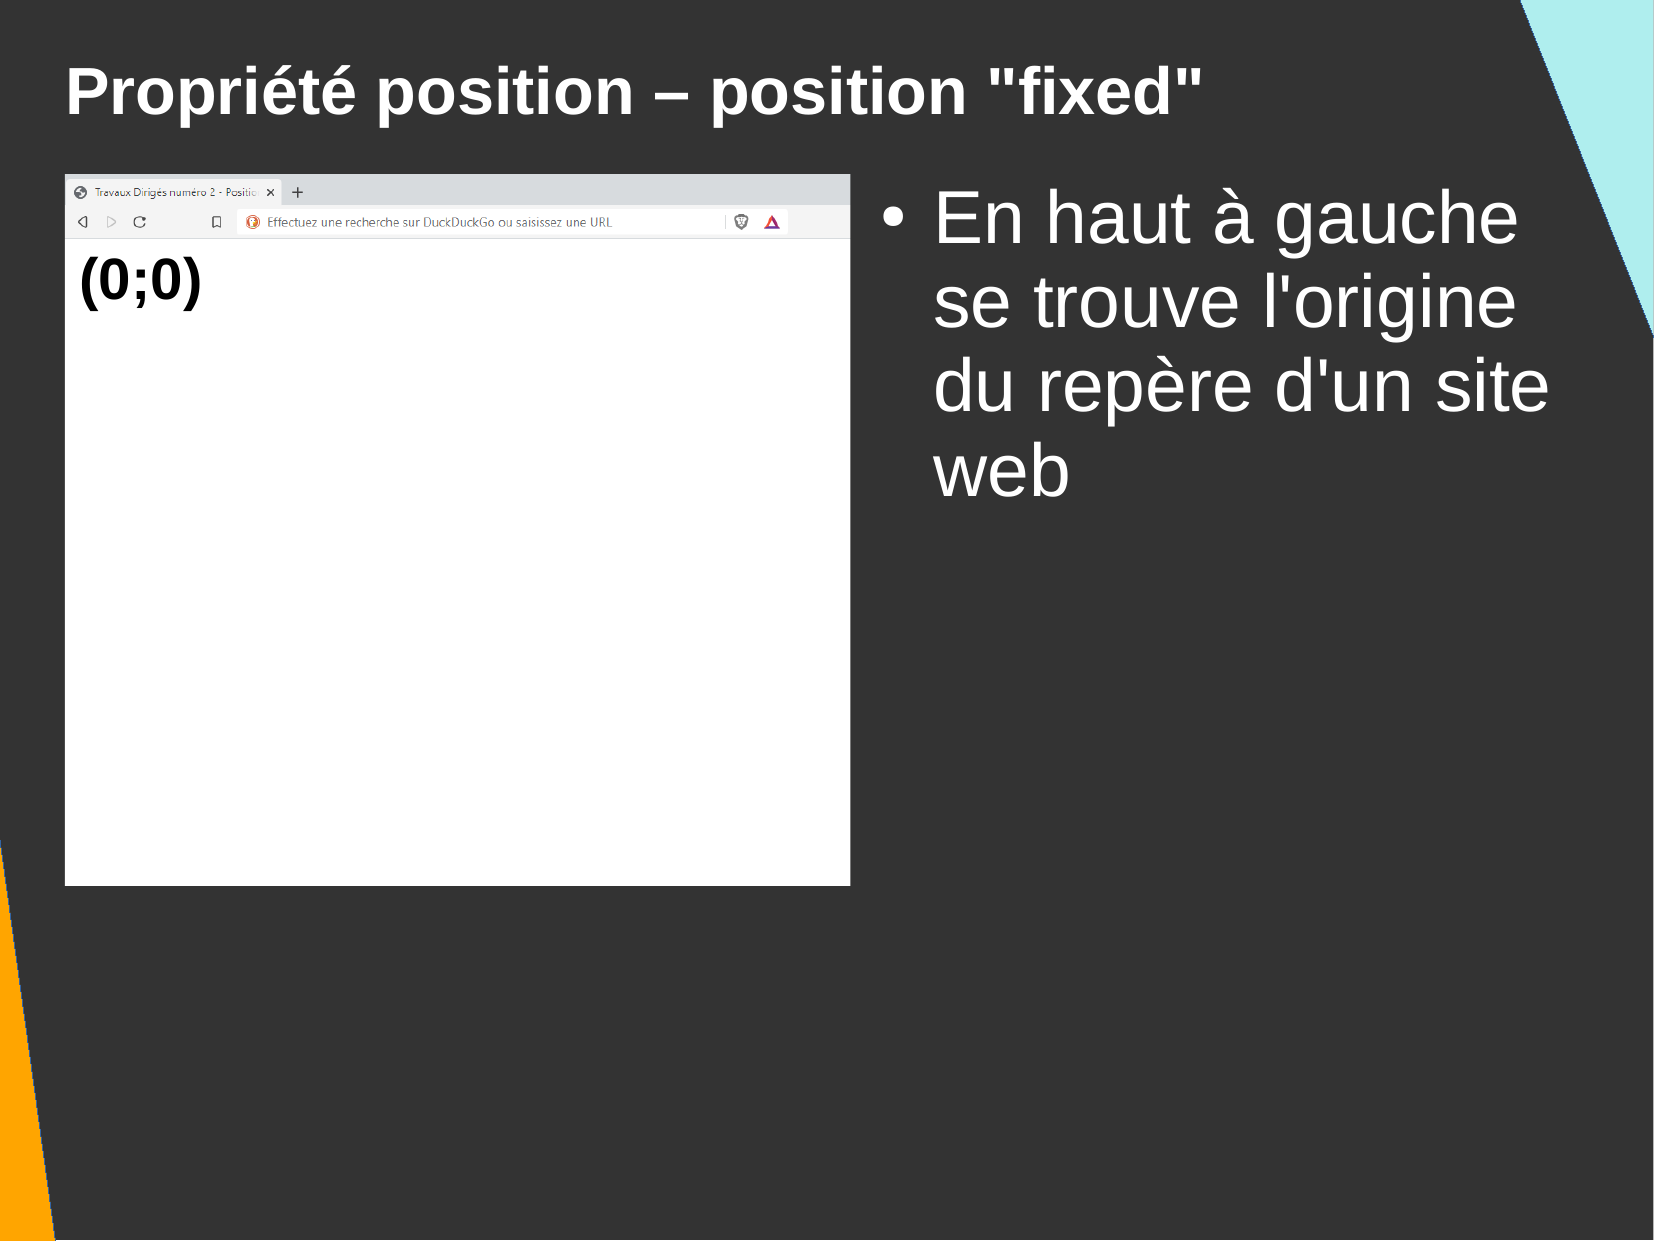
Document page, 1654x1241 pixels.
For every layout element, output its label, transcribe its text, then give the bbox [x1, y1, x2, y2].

picture [64, 174, 851, 886]
list En haut à gauche se trouve l'origine du repère d'un site web [862, 176, 1619, 768]
text_box [1520, 0, 1654, 338]
text_box [0, 839, 56, 1241]
title Propriété position – position "fixed" [64, 54, 1553, 135]
text_box (0;0) [64, 239, 396, 319]
